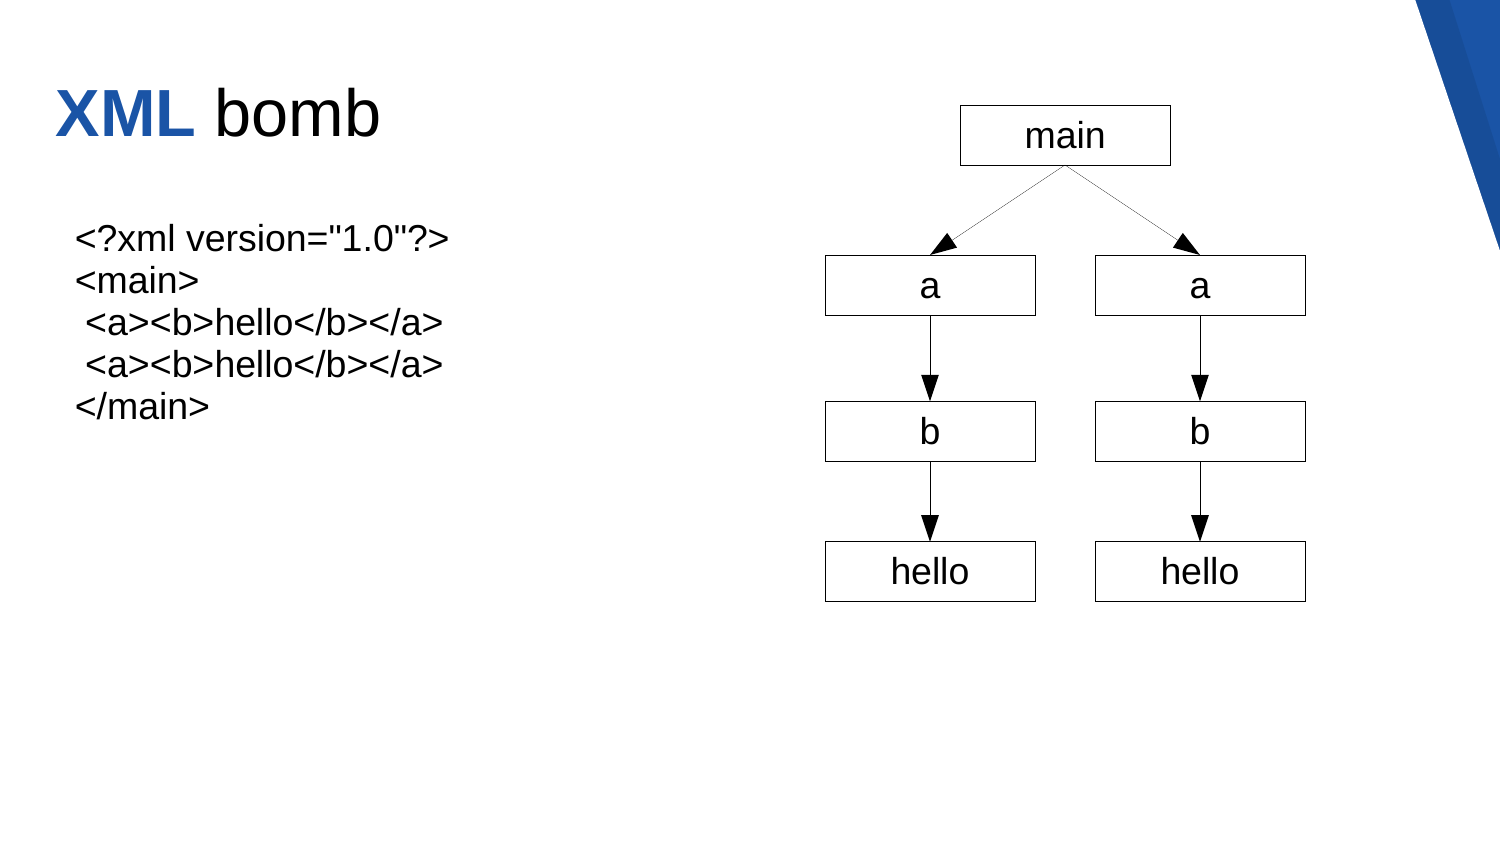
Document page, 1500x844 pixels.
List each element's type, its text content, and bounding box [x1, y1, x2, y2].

text_box hello [825, 541, 1036, 602]
text_box a [1095, 255, 1306, 316]
text_box b [1095, 401, 1306, 462]
text_box <?xml version="1.0"?> <main> <a><b>hello</b></a> <a><b>hello</b></a> </main> [60, 210, 465, 435]
text_box b [825, 401, 1036, 462]
text_box a [825, 255, 1036, 316]
title XML bomb [40, 97, 829, 166]
text_box hello [1095, 541, 1306, 602]
text_box main [960, 105, 1171, 166]
